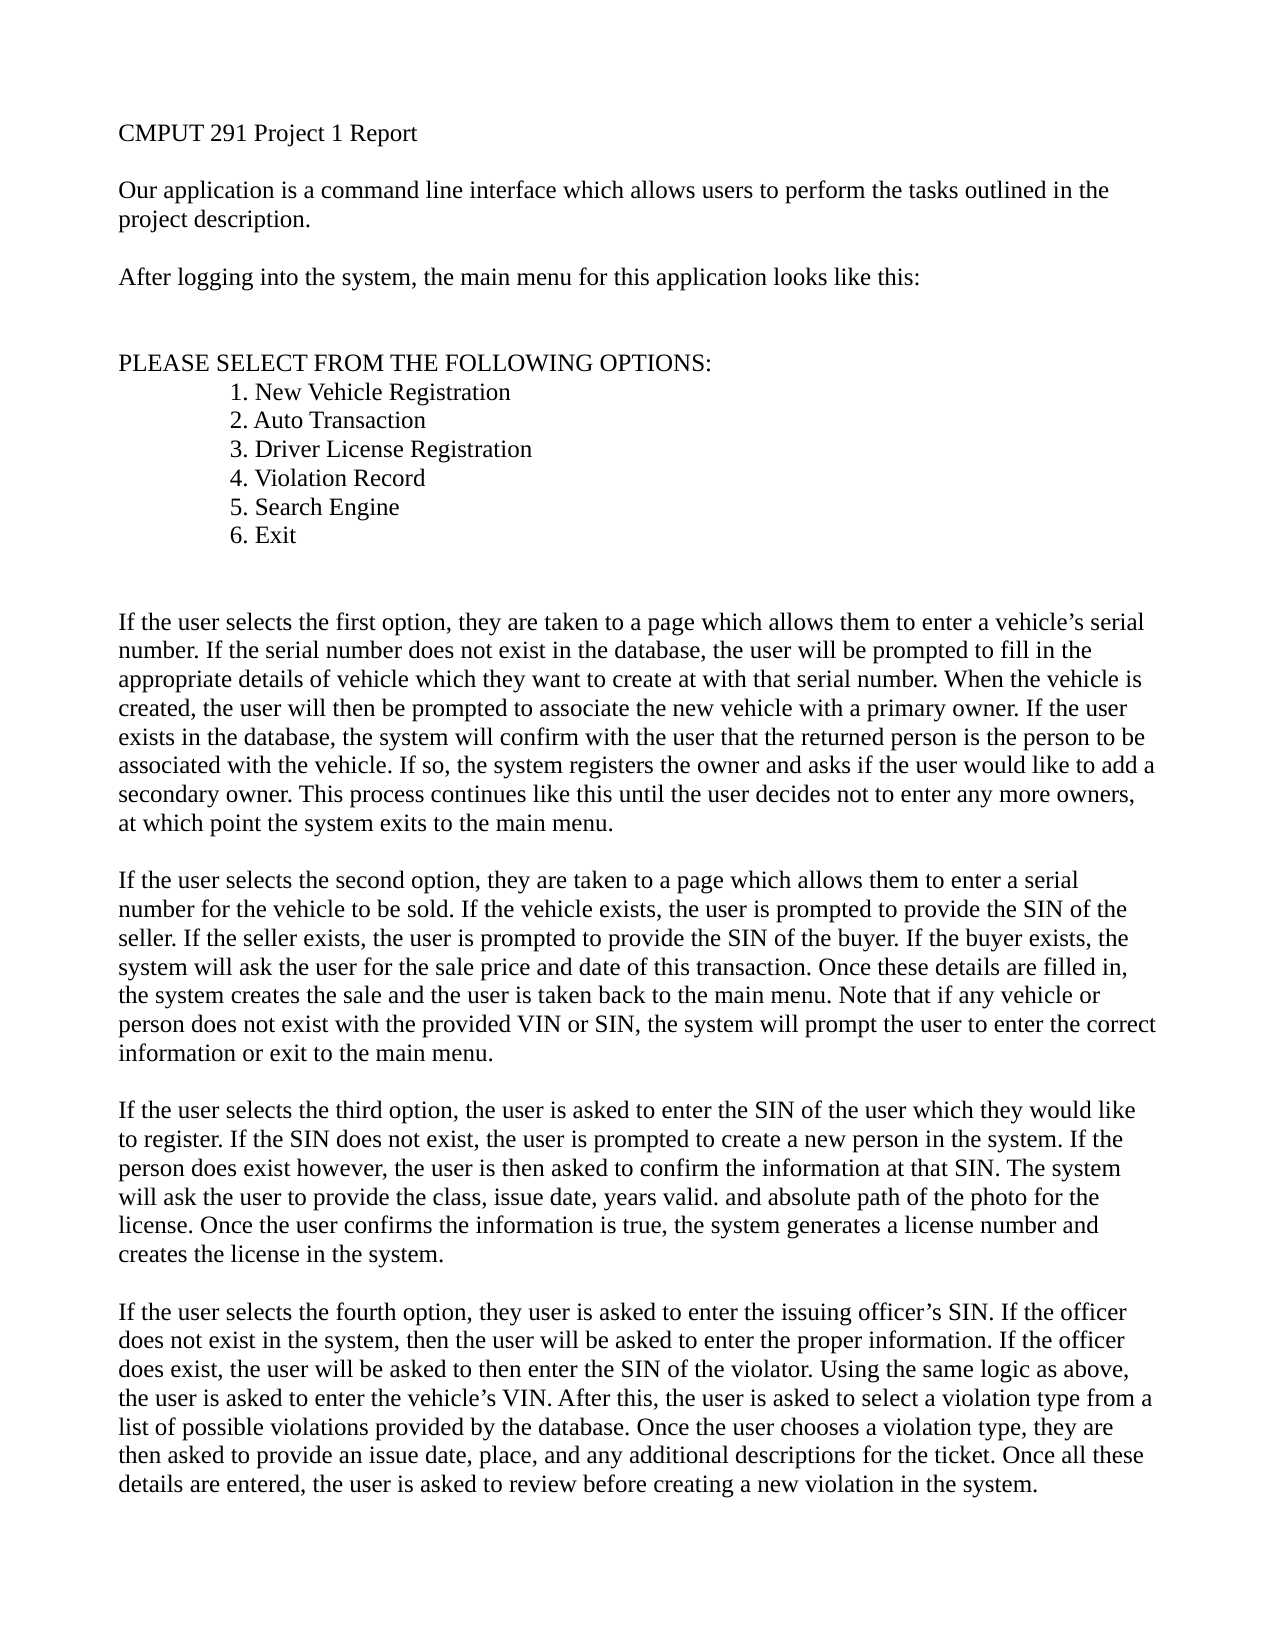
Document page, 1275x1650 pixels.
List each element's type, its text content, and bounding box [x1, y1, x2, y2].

text CMPUT 291 Project 1 Report [118, 118, 1157, 147]
text If the user selects the second option, they are taken to a page which allows them to enter a serial number for the vehicle to be sold. If the vehicle exists, the user is prompted to provide the SIN of the seller. If the seller exists, the user is prompted to provide the SIN of the buyer. If the buyer exists, the system will ask the user for the sale price and date of this transaction. Once these details are filled in, the system creates the sale and the user is taken back to the main menu. Note that if any vehicle or person does not exist with the provided VIN or SIN, the system will prompt the user to enter the correct information or exit to the main menu. [118, 866, 1157, 1067]
text the user is asked to enter the vehicle’s VIN. After this, the user is asked to select a violation type from a list of possible violations provided by the database. Once the user chooses a violation type, they are then asked to provide an issue date, place, and any additional descriptions for the ticket. Once all these details are entered, the user is asked to review before creating a new violation in the system. [118, 1383, 1157, 1498]
text 4. Violation Record [118, 463, 1157, 492]
text If the user selects the first option, they are taken to a page which allows them to enter a vehicle’s serial number. If the serial number does not exist in the database, the user will be prompted to fill in the appropriate details of vehicle which they want to create at with that serial number. When the vehicle is created, the user will then be prompted to associate the new vehicle with a primary owner. If the user exists in the database, the system will confirm with the user that the returned person is the person to be associated with the vehicle. If so, the system registers the owner and asks if the user would like to add a secondary owner. This process continues like this until the user decides not to enter any more owners, at which point the system exits to the main menu. [118, 578, 1157, 837]
text After logging into the system, the main menu for this application looks like this: [118, 262, 1157, 291]
text 3. Driver License Registration [118, 434, 1157, 463]
text 6. Exit [118, 521, 1157, 549]
text Our application is a command line interface which allows users to perform the tasks outlined in the project description. [118, 176, 1157, 233]
text 2. Auto Transaction [118, 406, 1157, 434]
text If the user selects the third option, the user is asked to enter the SIN of the user which they would like to register. If the SIN does not exist, the user is prompted to create a new person in the system. If the person does exist however, the user is then asked to confirm the information at that SIN. The system will ask the user to provide the class, issue date, years valid. and absolute path of the photo for the license. Once the user confirms the information is true, the system generates a license number and creates the license in the system. [118, 1096, 1157, 1268]
text If the user selects the fourth option, they user is asked to enter the issuing officer’s SIN. If the officer does not exist in the system, then the user will be asked to enter the proper information. If the officer does exist, the user will be asked to then enter the SIN of the violator. Using the same logic as above, [118, 1297, 1157, 1383]
text PLEASE SELECT FROM THE FOLLOWING OPTIONS: [118, 348, 1157, 377]
text 5. Search Engine [118, 492, 1157, 521]
text 1. New Vehicle Registration [118, 377, 1157, 406]
